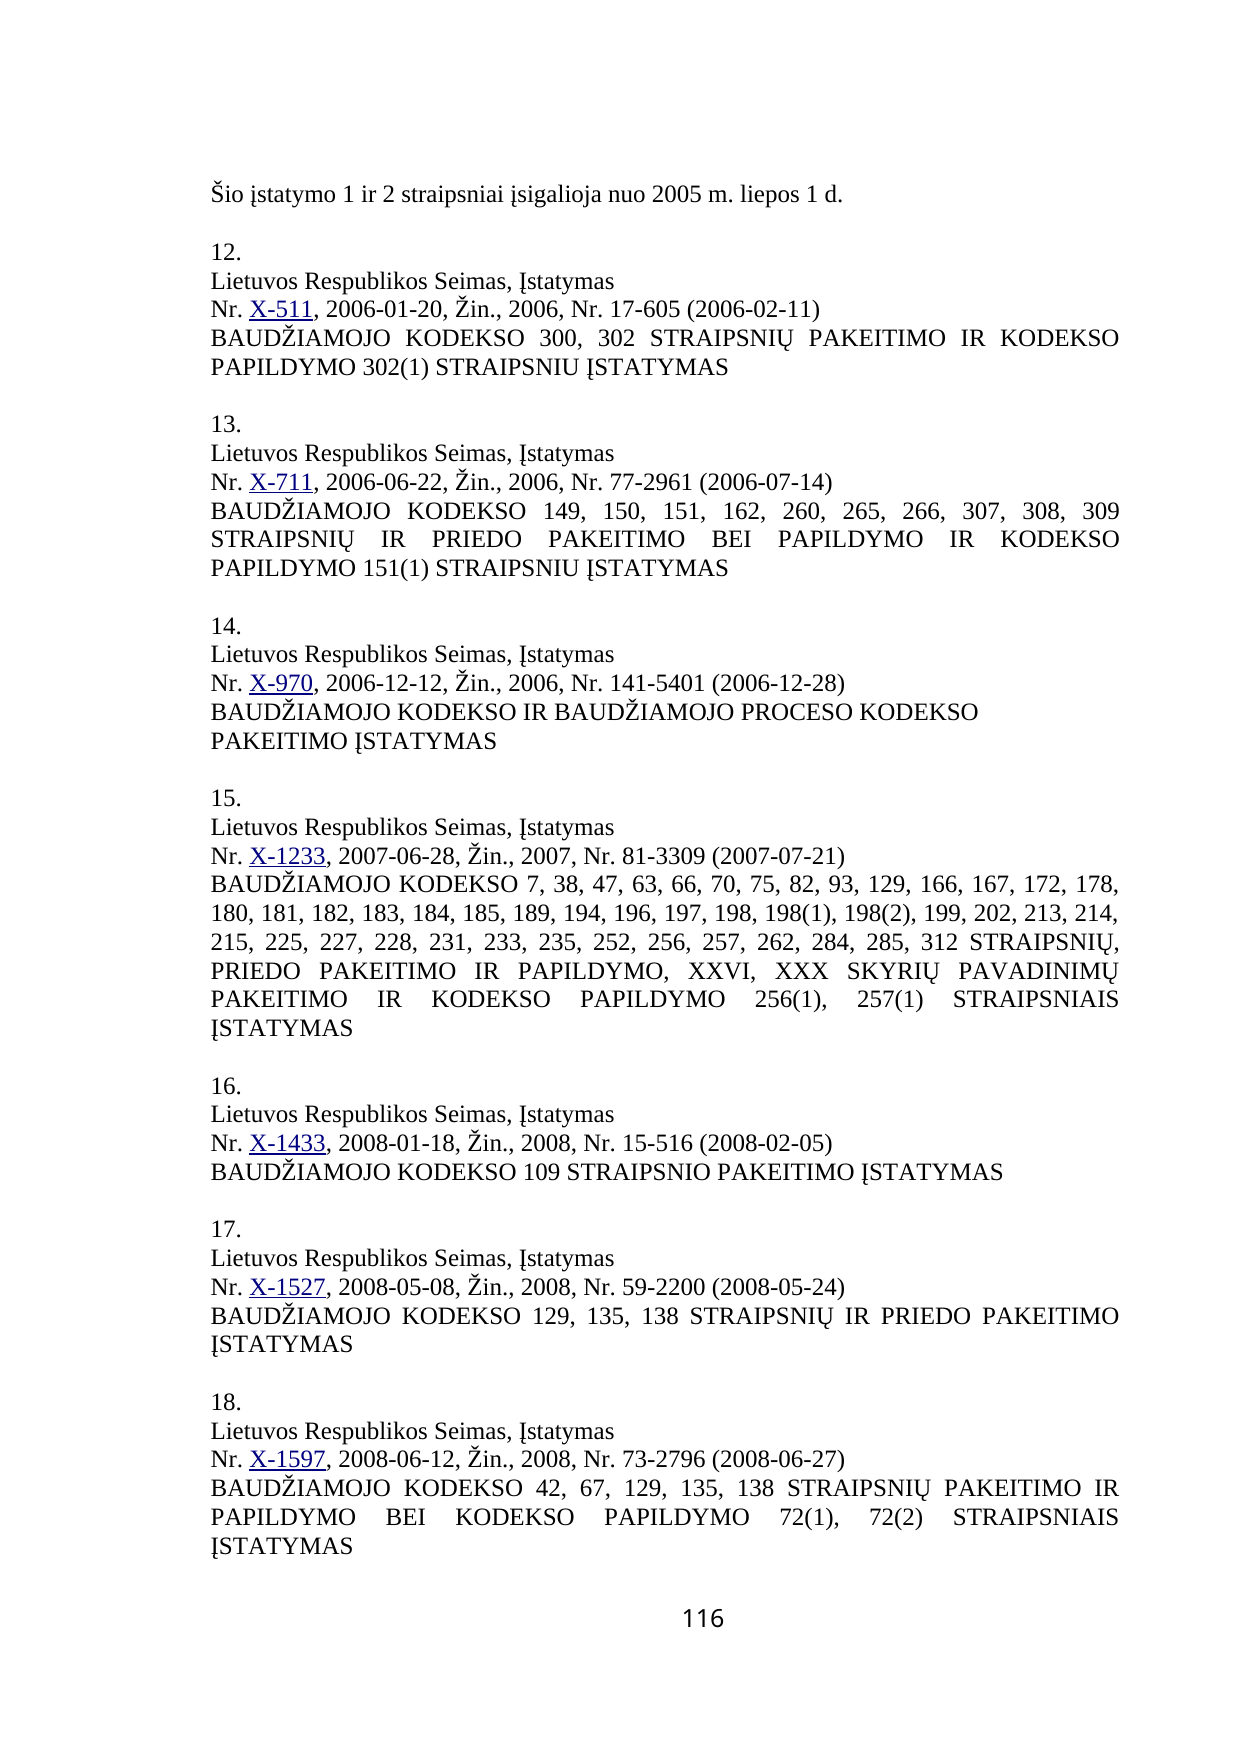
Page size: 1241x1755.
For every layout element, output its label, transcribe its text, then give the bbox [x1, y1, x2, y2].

text 13. [210, 409, 1120, 438]
text 17. [210, 1214, 1120, 1243]
text Nr. X-1233, 2007-06-28, Žin., 2007, Nr. 81-3309 (2007-07-21) [210, 841, 1120, 869]
text BAUDŽIAMOJO KODEKSO 7, 38, 47, 63, 66, 70, 75, 82, 93, 129, 166, 167, 172, 178, 180, 181, 182, 183, 184, 185, 189, 194, 196, 197, 198, 198(1), 198(2), 199, 202, 213, 214, 215, 225, 227, 228, 231, 233, 235, 252, 256, 257, 262, 284, 285, 312 STRAIPSNIŲ, PRIEDO PAKEITIMO IR PAPILDYMO, XXVI, XXX SKYRIŲ PAVADINIMŲ PAKEITIMO IR KODEKSO PAPILDYMO 256(1), 257(1) STRAIPSNIAIS ĮSTATYMAS [210, 869, 1120, 1042]
text Nr. X-1433, 2008-01-18, Žin., 2008, Nr. 15-516 (2008-02-05) [210, 1128, 1120, 1157]
text Lietuvos Respublikos Seimas, Įstatymas [210, 1243, 1120, 1272]
text Lietuvos Respublikos Seimas, Įstatymas [210, 1416, 1120, 1444]
text Nr. X-511, 2006-01-20, Žin., 2006, Nr. 17-605 (2006-02-11) [210, 294, 1120, 323]
text Nr. X-711, 2006-06-22, Žin., 2006, Nr. 77-2961 (2006-07-14) [210, 467, 1120, 496]
text 16. [210, 1071, 1120, 1099]
text BAUDŽIAMOJO KODEKSO 149, 150, 151, 162, 260, 265, 266, 307, 308, 309 STRAIPSNIŲ IR PRIEDO PAKEITIMO BEI PAPILDYMO IR KODEKSO PAPILDYMO 151(1) STRAIPSNIU ĮSTATYMAS [210, 496, 1120, 582]
text 14. [210, 611, 1120, 639]
text BAUDŽIAMOJO KODEKSO 300, 302 STRAIPSNIŲ PAKEITIMO IR KODEKSO PAPILDYMO 302(1) STRAIPSNIU ĮSTATYMAS [210, 323, 1120, 381]
text Lietuvos Respublikos Seimas, Įstatymas [210, 812, 1120, 841]
text BAUDŽIAMOJO KODEKSO IR BAUDŽIAMOJO PROCESO KODEKSO PAKEITIMO ĮSTATYMAS [210, 697, 1120, 754]
text Lietuvos Respublikos Seimas, Įstatymas [210, 438, 1120, 467]
text Nr. X-970, 2006-12-12, Žin., 2006, Nr. 141-5401 (2006-12-28) [210, 668, 1120, 697]
text Lietuvos Respublikos Seimas, Įstatymas [210, 266, 1120, 294]
text BAUDŽIAMOJO KODEKSO 42, 67, 129, 135, 138 STRAIPSNIŲ PAKEITIMO IR PAPILDYMO BEI KODEKSO PAPILDYMO 72(1), 72(2) STRAIPSNIAIS ĮSTATYMAS [210, 1473, 1120, 1559]
text Šio įstatymo 1 ir 2 straipsniai įsigalioja nuo 2005 m. liepos 1 d. [210, 179, 1120, 208]
text BAUDŽIAMOJO KODEKSO 129, 135, 138 STRAIPSNIŲ IR PRIEDO PAKEITIMO ĮSTATYMAS [210, 1301, 1120, 1358]
text Nr. X-1597, 2008-06-12, Žin., 2008, Nr. 73-2796 (2008-06-27) [210, 1444, 1120, 1473]
text Lietuvos Respublikos Seimas, Įstatymas [210, 1099, 1120, 1128]
text Lietuvos Respublikos Seimas, Įstatymas [210, 639, 1120, 668]
text Nr. X-1527, 2008-05-08, Žin., 2008, Nr. 59-2200 (2008-05-24) [210, 1272, 1120, 1301]
text 12. [210, 237, 1120, 266]
text 15. [210, 783, 1120, 812]
text 18. [210, 1387, 1120, 1416]
text BAUDŽIAMOJO KODEKSO 109 STRAIPSNIO PAKEITIMO ĮSTATYMAS [210, 1157, 1120, 1186]
